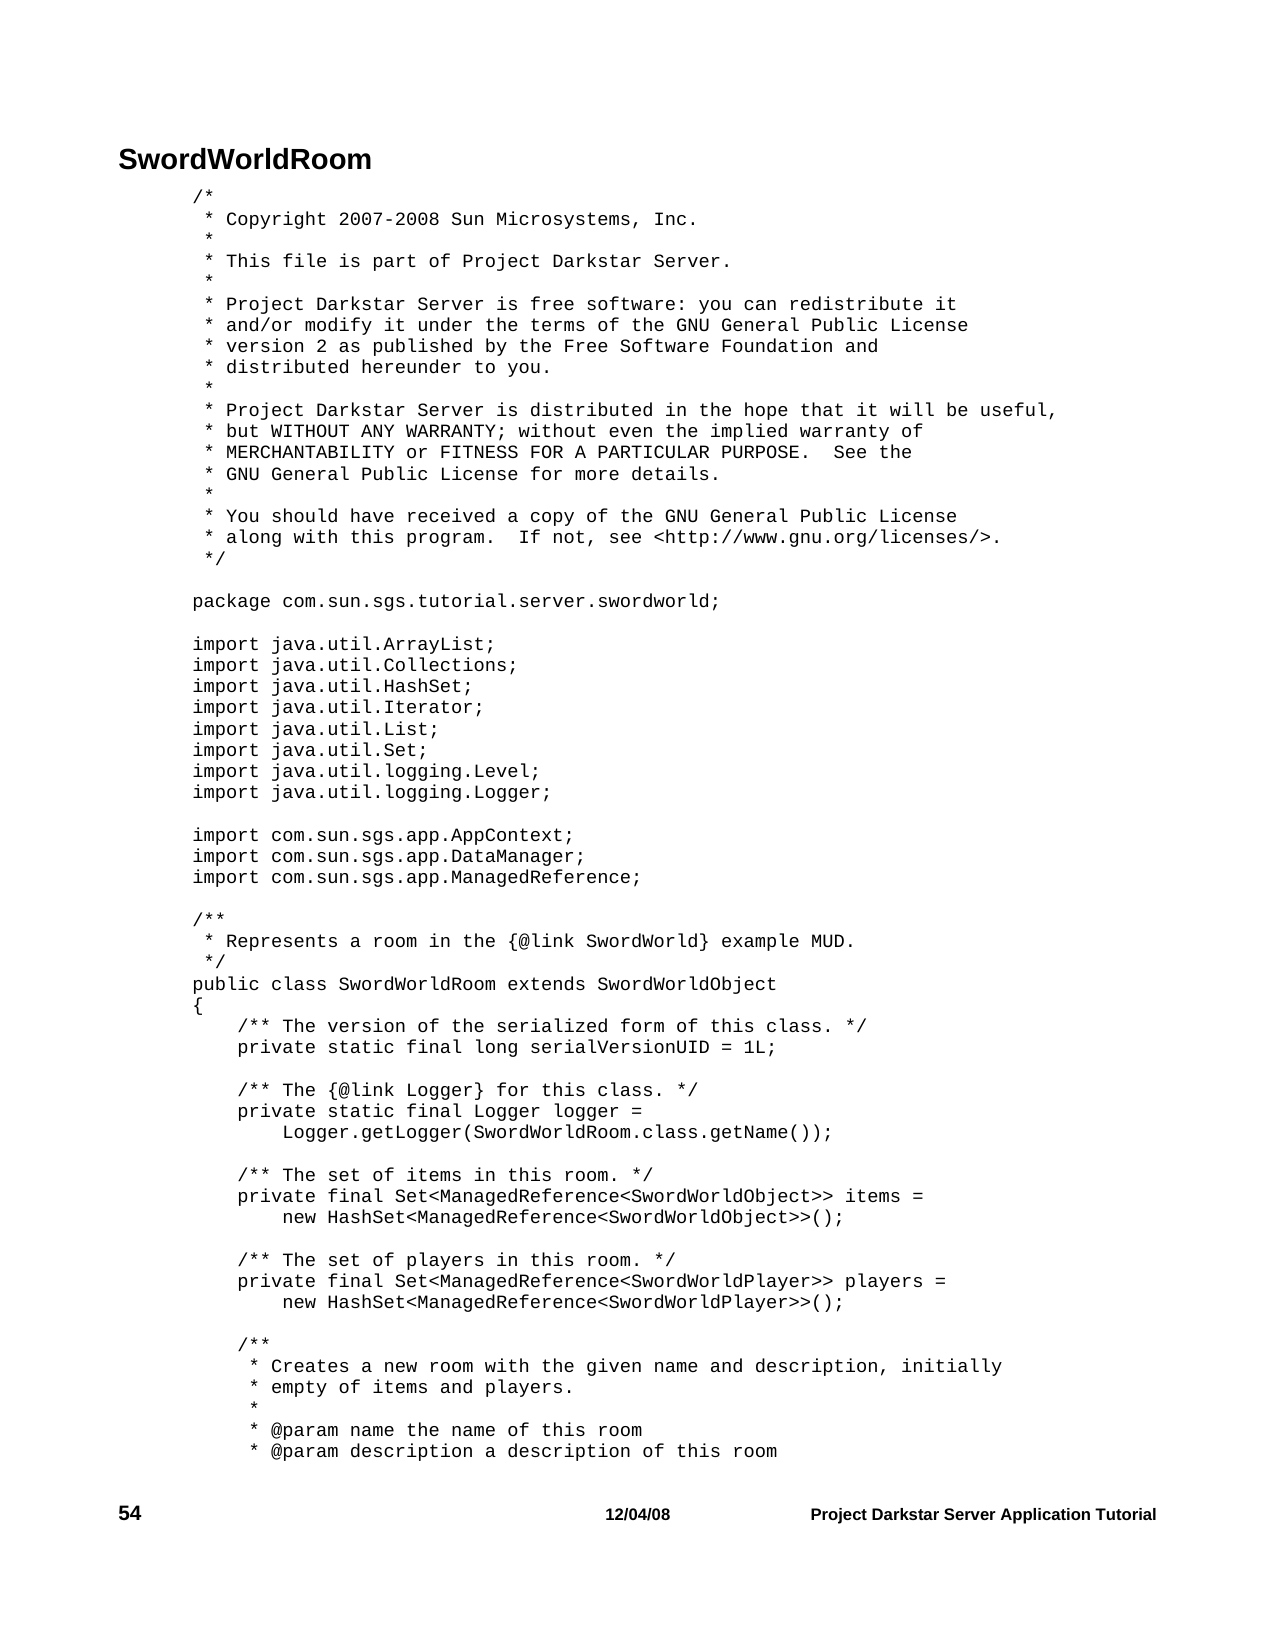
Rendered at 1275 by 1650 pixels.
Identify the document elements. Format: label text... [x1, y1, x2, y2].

text new HashSet<ManagedReference<SwordWorldObject>>(); [192, 1208, 1098, 1229]
text public class SwordWorldRoom extends SwordWorldObject [192, 974, 1098, 996]
text * [192, 231, 1098, 252]
text import java.util.logging.Logger; [192, 783, 1098, 804]
text package com.sun.sgs.tutorial.server.swordworld; [192, 592, 1098, 613]
text * You should have received a copy of the GNU General Public License [192, 507, 1098, 528]
text import java.util.ArrayList; [192, 634, 1098, 656]
text * but WITHOUT ANY WARRANTY; without even the implied warranty of [192, 422, 1098, 443]
text import java.util.logging.Level; [192, 762, 1098, 783]
text * Project Darkstar Server is free software: you can redistribute it [192, 294, 1098, 316]
text * GNU General Public License for more details. [192, 464, 1098, 486]
text */ [192, 549, 1098, 571]
text private static final long serialVersionUID = 1L; [192, 1038, 1098, 1059]
text * [192, 486, 1098, 507]
text import java.util.List; [192, 719, 1098, 741]
text import java.util.HashSet; [192, 677, 1098, 698]
text * Copyright 2007-2008 Sun Microsystems, Inc. [192, 209, 1098, 231]
text new HashSet<ManagedReference<SwordWorldPlayer>>(); [192, 1293, 1098, 1314]
text * and/or modify it under the terms of the GNU General Public License [192, 316, 1098, 337]
text /** The {@link Logger} for this class. */ [192, 1081, 1098, 1102]
text /** [192, 1336, 1098, 1357]
text * [192, 273, 1098, 294]
subtitle SwordWorldRoom [118, 143, 1157, 176]
text * MERCHANTABILITY or FITNESS FOR A PARTICULAR PURPOSE. See the [192, 443, 1098, 464]
text import java.util.Set; [192, 741, 1098, 762]
text private final Set<ManagedReference<SwordWorldPlayer>> players = [192, 1272, 1098, 1293]
text /** The version of the serialized form of this class. */ [192, 1017, 1098, 1038]
text import com.sun.sgs.app.ManagedReference; [192, 868, 1098, 889]
text * Represents a room in the {@link SwordWorld} example MUD. [192, 932, 1098, 953]
text /** [192, 911, 1098, 932]
text import com.sun.sgs.app.DataManager; [192, 847, 1098, 868]
text import java.util.Iterator; [192, 698, 1098, 719]
text * [192, 379, 1098, 401]
text */ [192, 953, 1098, 974]
text * @param description a description of this room [192, 1442, 1098, 1463]
text Logger.getLogger(SwordWorldRoom.class.getName()); [192, 1123, 1098, 1144]
text /* [192, 188, 1098, 209]
text /** The set of players in this room. */ [192, 1251, 1098, 1272]
text * distributed hereunder to you. [192, 358, 1098, 379]
text * This file is part of Project Darkstar Server. [192, 252, 1098, 273]
text * [192, 1399, 1098, 1421]
text import java.util.Collections; [192, 656, 1098, 677]
text /** The set of items in this room. */ [192, 1166, 1098, 1187]
text private final Set<ManagedReference<SwordWorldObject>> items = [192, 1187, 1098, 1208]
text * Project Darkstar Server is distributed in the hope that it will be useful, [192, 401, 1098, 422]
text * version 2 as published by the Free Software Foundation and [192, 337, 1098, 358]
text { [192, 996, 1098, 1017]
text * Creates a new room with the given name and description, initially [192, 1357, 1098, 1378]
text * empty of items and players. [192, 1378, 1098, 1399]
text import com.sun.sgs.app.AppContext; [192, 826, 1098, 847]
text private static final Logger logger = [192, 1102, 1098, 1123]
text * along with this program. If not, see <http://www.gnu.org/licenses/>. [192, 528, 1098, 549]
text * @param name the name of this room [192, 1421, 1098, 1442]
